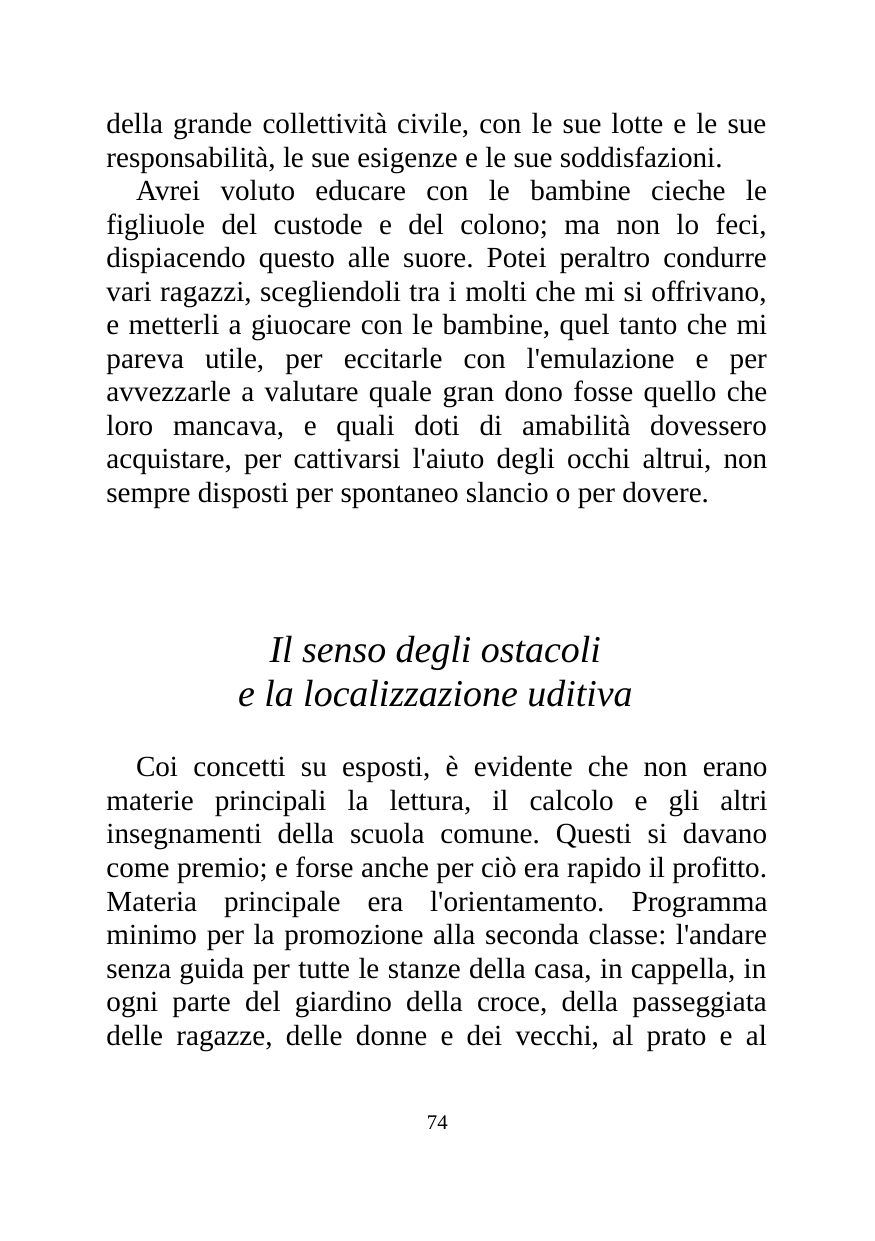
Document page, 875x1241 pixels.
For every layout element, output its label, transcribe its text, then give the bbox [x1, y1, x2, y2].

text della grande collettività civile, con le sue lotte e le sue responsabilità, le sue esigenze e le sue soddisfazioni. [106, 106, 768, 173]
subtitle Il senso degli ostacoli e la localizzazione uditiva [106, 627, 768, 714]
text Avrei voluto educare con le bambine cieche le figliuole del custode e del colono; ma non lo feci, dispiacendo questo alle suore. Potei peraltro condurre vari ragazzi, scegliendoli tra i molti che mi si offrivano, e metterli a giuocare con le bambine, quel tanto che mi pareva utile, per eccitarle con l'emulazione e per avvezzarle a valutare quale gran dono fosse quello che loro mancava, e quali doti di amabilità dovessero acquistare, per cattivarsi l'aiuto degli occhi altrui, non sempre disposti per spontaneo slancio o per dovere. [106, 173, 768, 509]
text Coi concetti su esposti, è evidente che non erano materie principali la lettura, il calcolo e gli altri insegnamenti della scuola comune. Questi si davano come premio; e forse anche per ciò era rapido il profitto. Materia principale era l'orientamento. Programma minimo per la promozione alla seconda classe: l'andare senza guida per tutte le stanze della casa, in cappella, in ogni parte del giardino della croce, della passeggiata delle ragazze, delle donne e dei vecchi, al prato e al [106, 749, 768, 1051]
